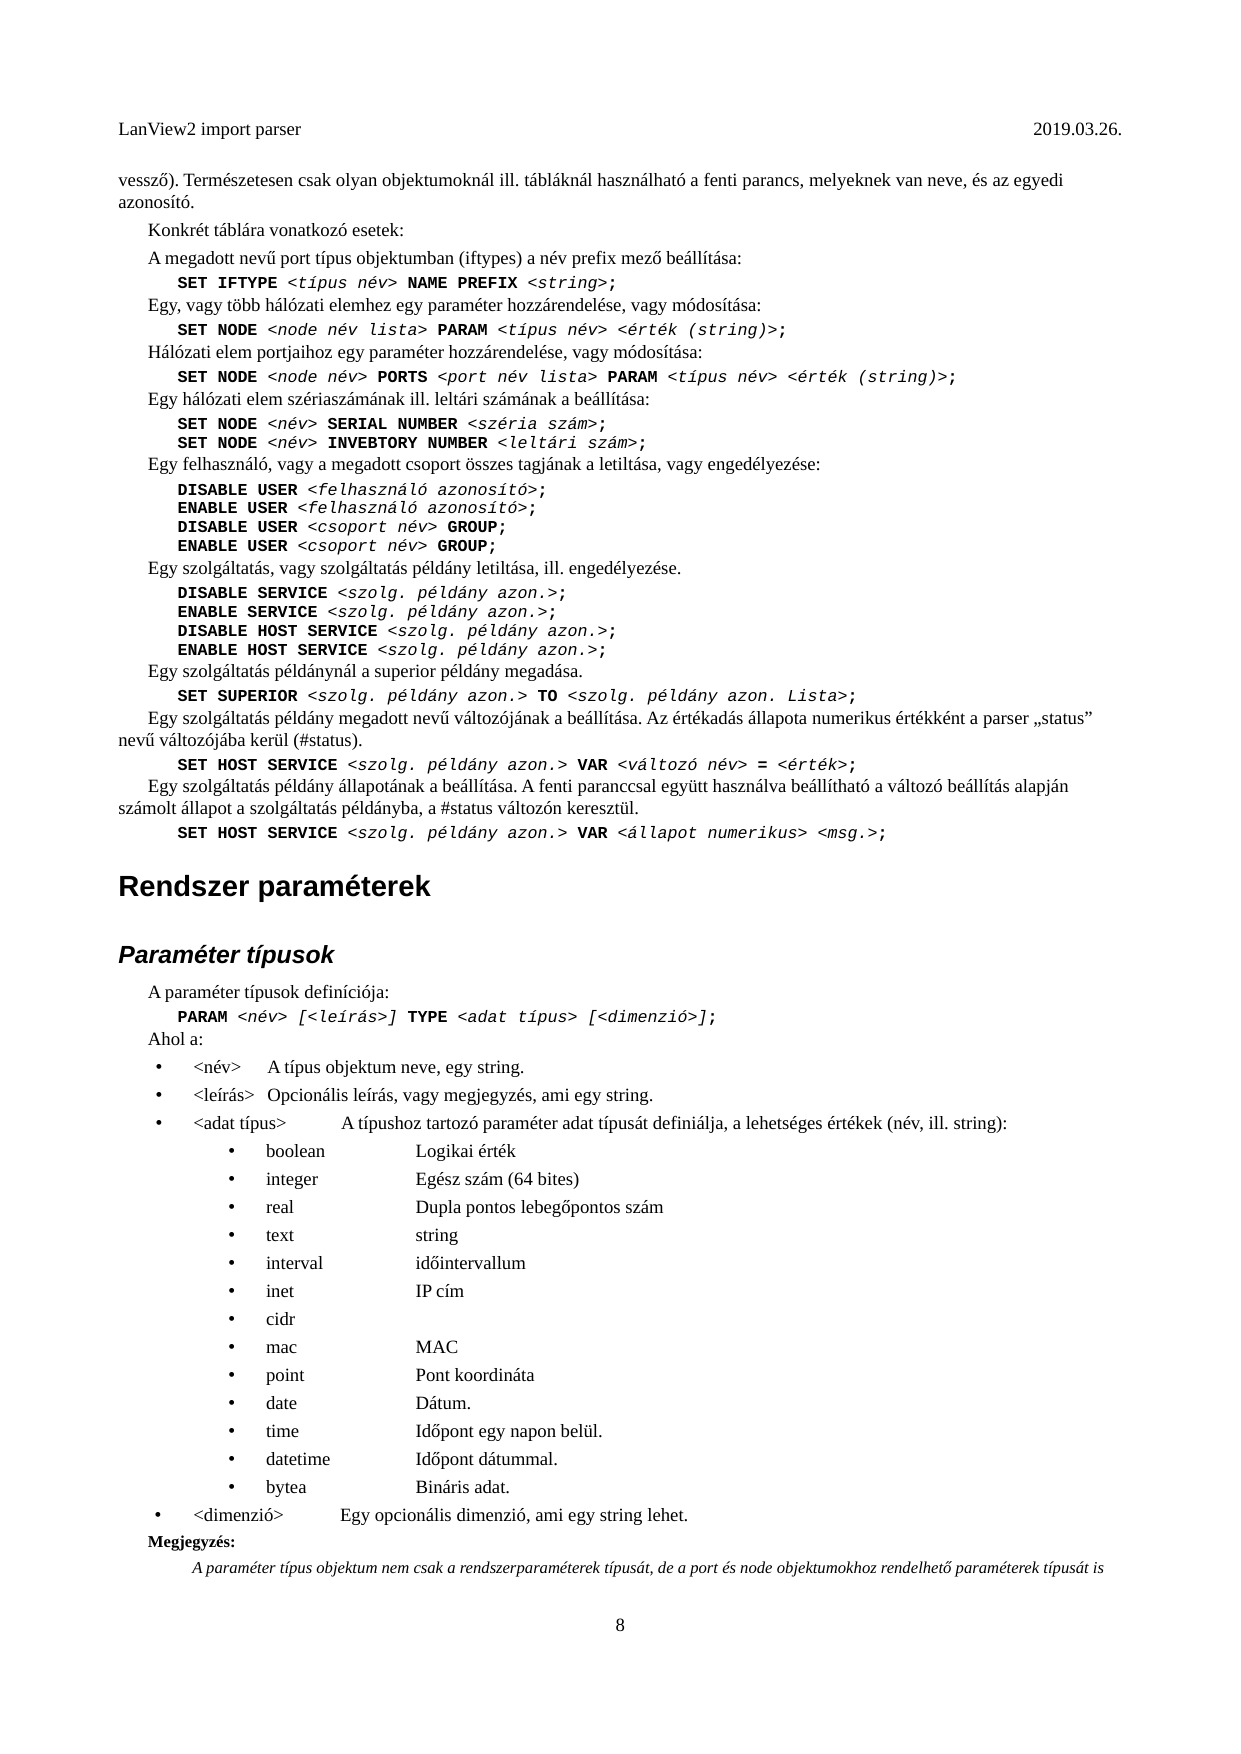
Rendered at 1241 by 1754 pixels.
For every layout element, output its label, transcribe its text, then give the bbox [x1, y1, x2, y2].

list integer Egész szám (64 bites) [228, 1168, 1122, 1189]
text Egy szolgáltatás példány állapotának a beállítása. A fenti paranccsal együtt használva beállítható a változó beállítás alapján számolt állapot a szolgáltatás példányba, a #status változón keresztül. [118, 775, 1122, 818]
text DISABLE USER <csoport név> GROUP; [177, 519, 1122, 538]
subtitle Paraméter típusok [118, 940, 1122, 968]
text Megjegyzés: [118, 1532, 1122, 1551]
list bytea Bináris adat. [228, 1476, 1122, 1498]
list date Dátum. [228, 1392, 1122, 1413]
text Egy szolgáltatás példánynál a superior példány megadása. [118, 660, 1122, 682]
text DISABLE HOST SERVICE <szolg. példány azon.>; [177, 622, 1122, 641]
subtitle Rendszer paraméterek [118, 869, 1122, 902]
text Konkrét táblára vonatkozó esetek: [118, 219, 1122, 240]
text ENABLE USER <csoport név> GROUP; [177, 538, 1122, 557]
text SET IFTYPE <típus név> NAME PREFIX <string>; [177, 275, 1122, 294]
list cidr [228, 1308, 1122, 1329]
list real Dupla pontos lebegőpontos szám [228, 1196, 1122, 1217]
text DISABLE SERVICE <szolg. példány azon.>; [177, 584, 1122, 603]
text Egy, vagy több hálózati elemhez egy paraméter hozzárendelése, vagy módosítása: [118, 294, 1122, 315]
text ENABLE USER <felhasználó azonosító>; [177, 500, 1122, 519]
text SET NODE <node név lista> PARAM <típus név> <érték (string)>; [177, 322, 1122, 341]
text SET HOST SERVICE <szolg. példány azon.> VAR <állapot numerikus> <msg.>; [177, 825, 1122, 844]
text ENABLE HOST SERVICE <szolg. példány azon.>; [177, 641, 1122, 660]
text Egy szolgáltatás, vagy szolgáltatás példány letiltása, ill. engedélyezése. [118, 557, 1122, 578]
text ENABLE SERVICE <szolg. példány azon.>; [177, 603, 1122, 622]
list <név> A típus objektum neve, egy string. [156, 1056, 1122, 1077]
text Egy szolgáltatás példány megadott nevű változójának a beállítása. Az értékadás állapota numerikus értékként a parser „status” nevű változójába kerül (#status). [118, 707, 1122, 750]
list <adat típus> A típushoz tartozó paraméter adat típusát definiálja, a lehetséges értékek (név, ill. string): [156, 1112, 1122, 1133]
list interval időintervallum [228, 1252, 1122, 1273]
text SET NODE <név> SERIAL NUMBER <széria szám>; [177, 415, 1122, 434]
text SET SUPERIOR <szolg. példány azon.> TO <szolg. példány azon. Lista>; [177, 688, 1122, 707]
text PARAM <név> [<leírás>] TYPE <adat típus> [<dimenzió>]; [177, 1009, 1122, 1028]
list <leírás> Opcionális leírás, vagy megjegyzés, ami egy string. [156, 1084, 1122, 1105]
text SET NODE <node név> PORTS <port név lista> PARAM <típus név> <érték (string)>; [177, 368, 1122, 387]
text A paraméter típusok definíciója: [118, 981, 1122, 1002]
text A paraméter típus objektum nem csak a rendszerparaméterek típusát, de a port és node objektumokhoz rendelhető paraméterek típusát is [192, 1558, 1122, 1577]
text vessző). Természetesen csak olyan objektumoknál ill. tábláknál használható a fenti parancs, melyeknek van neve, és az egyedi azonosító. [118, 169, 1122, 212]
text Hálózati elem portjaihoz egy paraméter hozzárendelése, vagy módosítása: [118, 341, 1122, 362]
text Egy felhasználó, vagy a megadott csoport összes tagjának a letiltása, vagy engedélyezése: [118, 453, 1122, 475]
list datetime Időpont dátummal. [228, 1448, 1122, 1469]
list point Pont koordináta [228, 1364, 1122, 1386]
text SET NODE <név> INVEBTORY NUMBER <leltári szám>; [177, 434, 1122, 453]
text DISABLE USER <felhasználó azonosító>; [177, 481, 1122, 500]
list text string [228, 1224, 1122, 1245]
list <dimenzió> Egy opcionális dimenzió, ami egy string lehet. [154, 1504, 1122, 1526]
list inet IP cím [228, 1280, 1122, 1301]
list mac MAC [228, 1336, 1122, 1357]
text Egy hálózati elem szériaszámának ill. leltári számának a beállítása: [118, 387, 1122, 409]
text A megadott nevű port típus objektumban (iftypes) a név prefix mező beállítása: [118, 247, 1122, 268]
list time Időpont egy napon belül. [228, 1420, 1122, 1442]
text SET HOST SERVICE <szolg. példány azon.> VAR <változó név> = <érték>; [177, 756, 1122, 775]
list boolean Logikai érték [228, 1140, 1122, 1161]
text Ahol a: [118, 1028, 1122, 1049]
